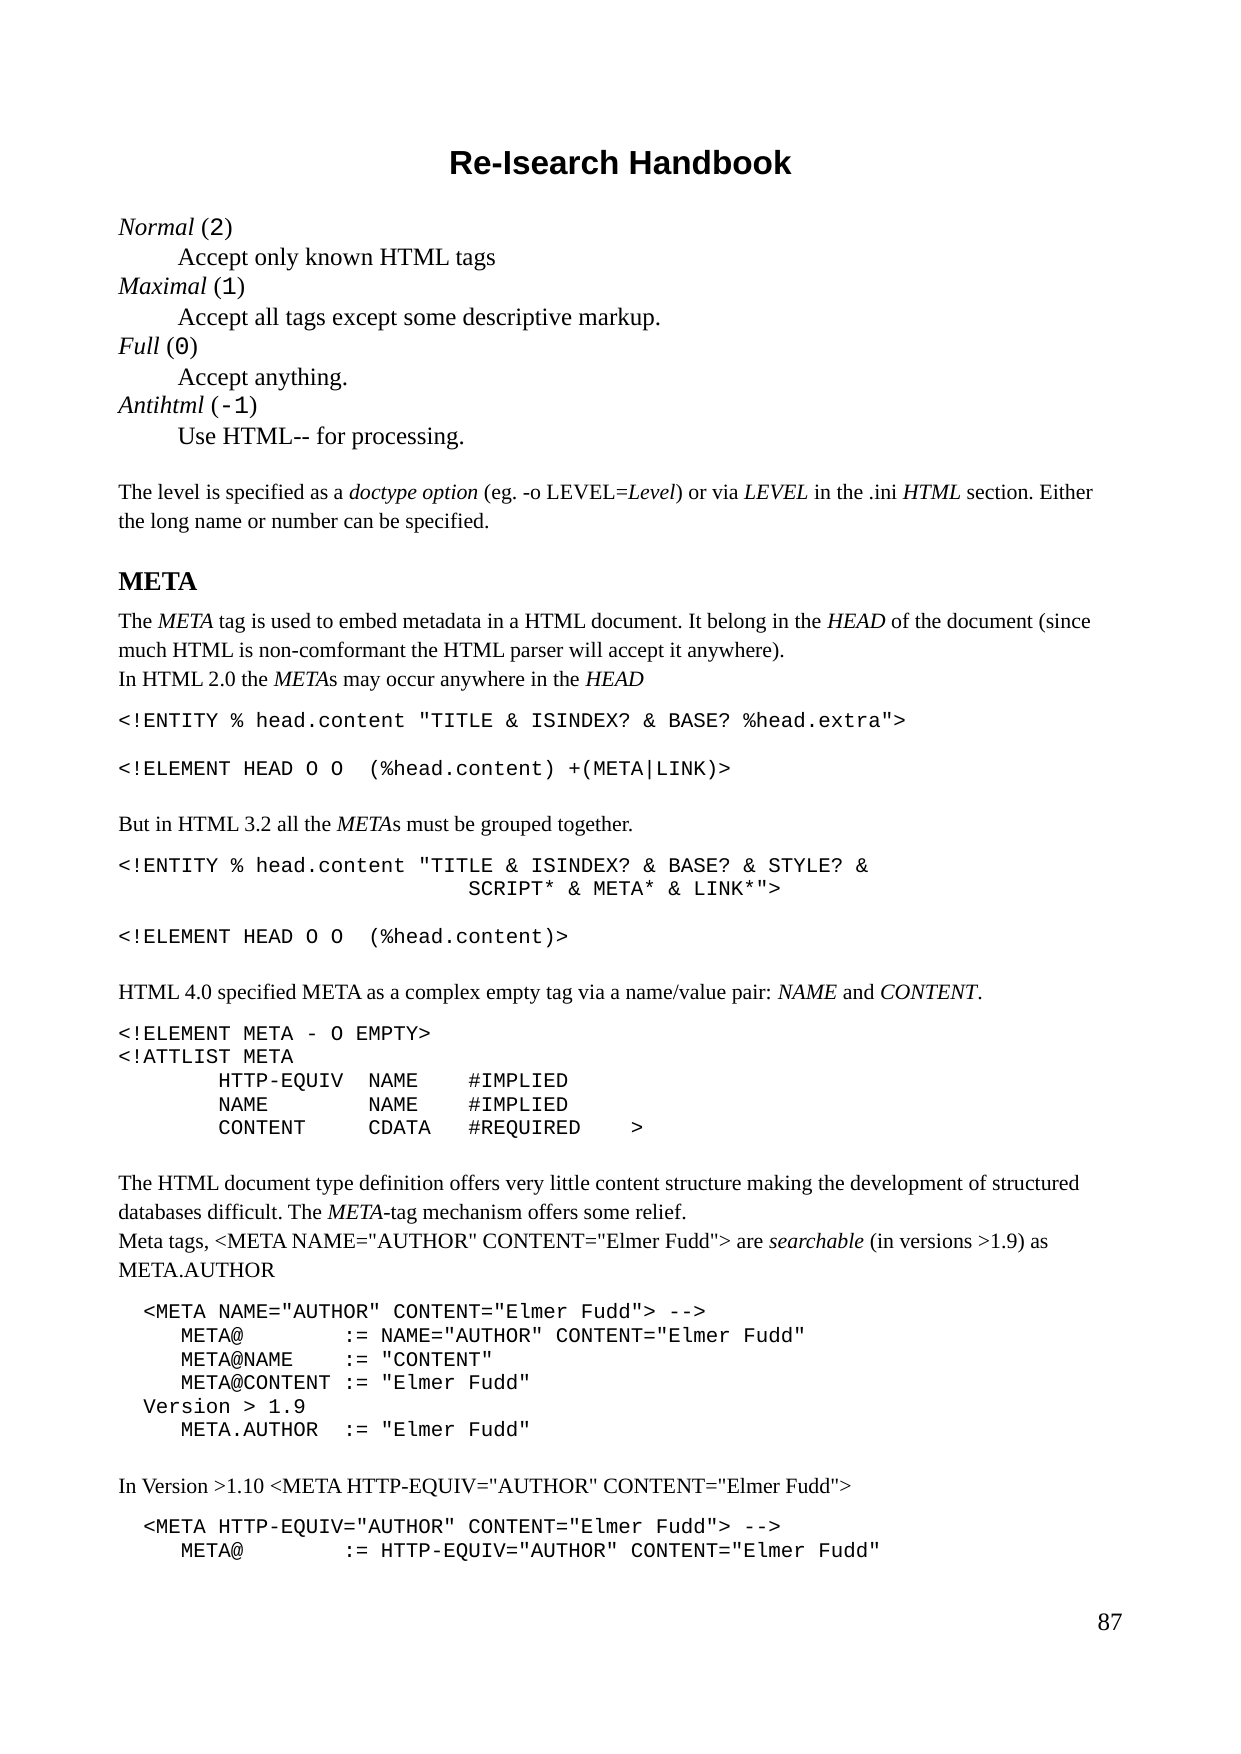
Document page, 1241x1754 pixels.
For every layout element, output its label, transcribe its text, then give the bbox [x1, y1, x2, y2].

text The HTML document type definition offers very little content structure making the development of structured databases difficult. The META-tag mechanism offers some relief. [118, 1170, 1122, 1224]
text CONTENT CDATA #REQUIRED > [118, 1117, 1122, 1141]
text <!ELEMENT HEAD O O (%head.content)> [118, 926, 1122, 949]
text NAME NAME #IMPLIED [118, 1094, 1122, 1117]
text META@CONTENT := "Elmer Fudd" [118, 1372, 1122, 1396]
text META@ := HTTP-EQUIV="AUTHOR" CONTENT="Elmer Fudd" [118, 1540, 1122, 1564]
subtitle META [118, 565, 1122, 596]
subtitle Maximal (1) [118, 271, 1122, 302]
text <!ELEMENT HEAD O O (%head.content) +(META|LINK)> [118, 758, 1122, 781]
list Accept anything. [177, 362, 1122, 390]
text Meta tags, <META NAME="AUTHOR" CONTENT="Elmer Fudd"> are searchable (in versions >1.9) as META.AUTHOR [118, 1228, 1122, 1282]
text The level is specified as a doctype option (eg. -o LEVEL=Level) or via LEVEL in the .ini HTML section. Either the long name or number can be specified. [118, 479, 1122, 533]
text <META HTTP-EQUIV="AUTHOR" CONTENT="Elmer Fudd"> --> [118, 1517, 1122, 1540]
text But in HTML 3.2 all the METAs must be grouped together. [118, 811, 1122, 836]
text <!ELEMENT META - O EMPTY> [118, 1023, 1122, 1046]
subtitle Antihtml (-1) [118, 390, 1122, 421]
text In Version >1.10 <META HTTP-EQUIV="AUTHOR" CONTENT="Elmer Fudd"> [118, 1473, 1122, 1498]
text META.AUTHOR := "Elmer Fudd" [118, 1419, 1122, 1443]
text HTML 4.0 specified META as a complex empty tag via a name/value pair: NAME and CONTENT. [118, 979, 1122, 1004]
list Use HTML-- for processing. [177, 421, 1122, 450]
text <!ENTITY % head.content "TITLE & ISINDEX? & BASE? & STYLE? & [118, 855, 1122, 878]
text Version > 1.9 [118, 1396, 1122, 1419]
list Accept all tags except some descriptive markup. [177, 302, 1122, 331]
text <!ENTITY % head.content "TITLE & ISINDEX? & BASE? %head.extra"> [118, 710, 1122, 734]
text <!ATTLIST META [118, 1046, 1122, 1070]
list Accept only known HTML tags [177, 242, 1122, 271]
text SCRIPT* & META* & LINK*"> [118, 878, 1122, 902]
text <META NAME="AUTHOR" CONTENT="Elmer Fudd"> --> [118, 1301, 1122, 1325]
text The META tag is used to embed metadata in a HTML document. It belong in the HEAD of the document (since much HTML is non-comformant the HTML parser will accept it anywhere). [118, 608, 1122, 663]
subtitle Full (0) [118, 331, 1122, 362]
text HTTP-EQUIV NAME #IMPLIED [118, 1070, 1122, 1094]
text META@NAME := "CONTENT" [118, 1348, 1122, 1372]
text META@ := NAME="AUTHOR" CONTENT="Elmer Fudd" [118, 1325, 1122, 1348]
subtitle Normal (2) [118, 212, 1122, 242]
text In HTML 2.0 the METAs may occur anywhere in the HEAD [118, 666, 1122, 692]
